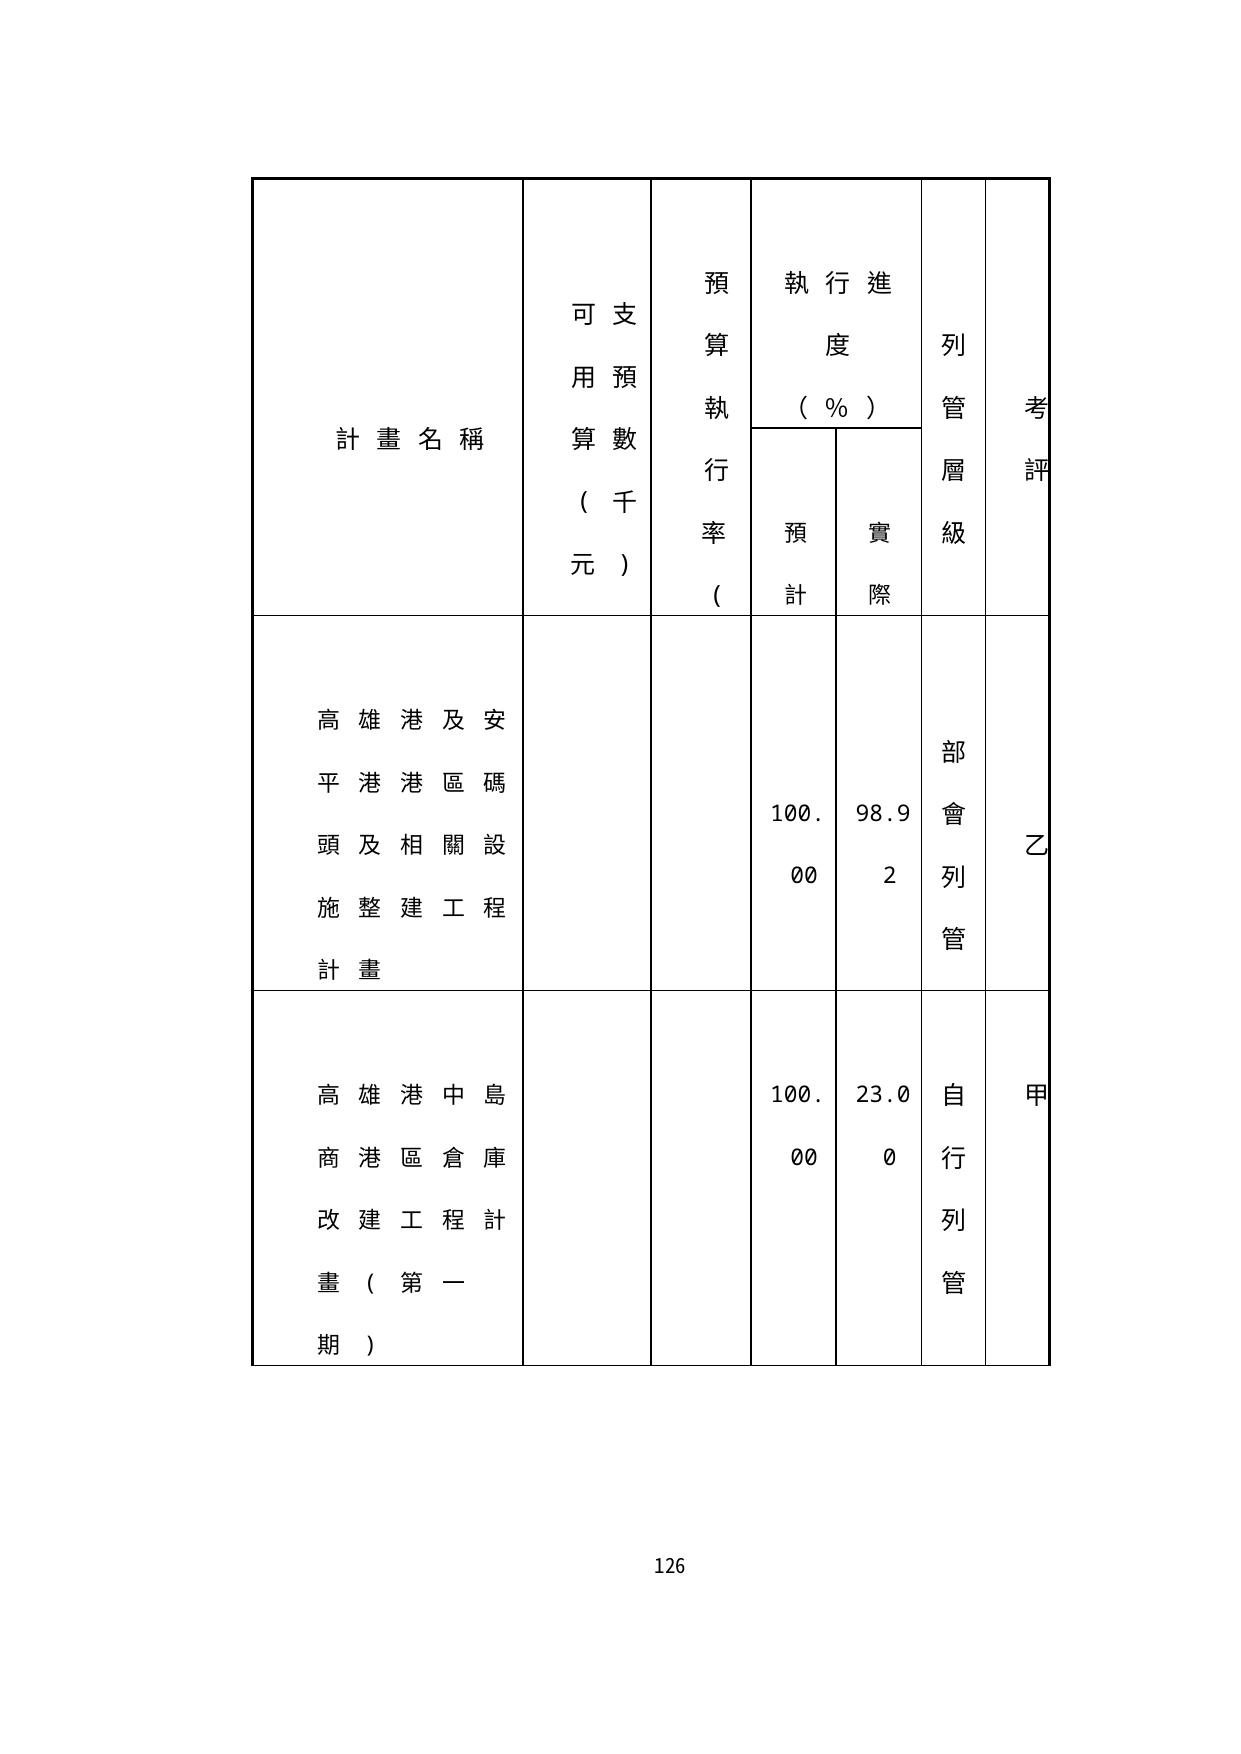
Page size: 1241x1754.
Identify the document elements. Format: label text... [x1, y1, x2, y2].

table_cell [524, 991, 650, 1365]
table_cell 23.00 [837, 991, 921, 1365]
table_cell 乙 [986, 616, 1048, 990]
table_cell [524, 616, 650, 990]
table_header 預算執行率(％) [652, 180, 750, 615]
table_cell 高雄港中島商港區倉庫改建工程計畫(第一期) [254, 991, 522, 1365]
table_cell 自行列管 [922, 991, 985, 1365]
table_header 執行進度（％） [752, 180, 921, 427]
table_cell 98.92 [837, 616, 921, 990]
table_header 計畫名稱 [254, 180, 522, 615]
table_header 可支用預算數(千元) [524, 180, 650, 615]
table_cell 部會列管 [922, 616, 985, 990]
table_header 列管層級 [922, 180, 985, 615]
table_header 考評 [986, 180, 1048, 615]
table_cell 高雄港及安平港港區碼頭及相關設施整建工程計畫 [254, 616, 522, 990]
table_cell 預計 [752, 429, 835, 615]
table_cell 100.00 [752, 616, 835, 990]
table_cell 100.00 [752, 991, 835, 1365]
table_cell 實際 [837, 429, 921, 615]
table_cell 甲 [986, 991, 1048, 1365]
table_cell [652, 991, 750, 1365]
table_cell [652, 616, 750, 990]
